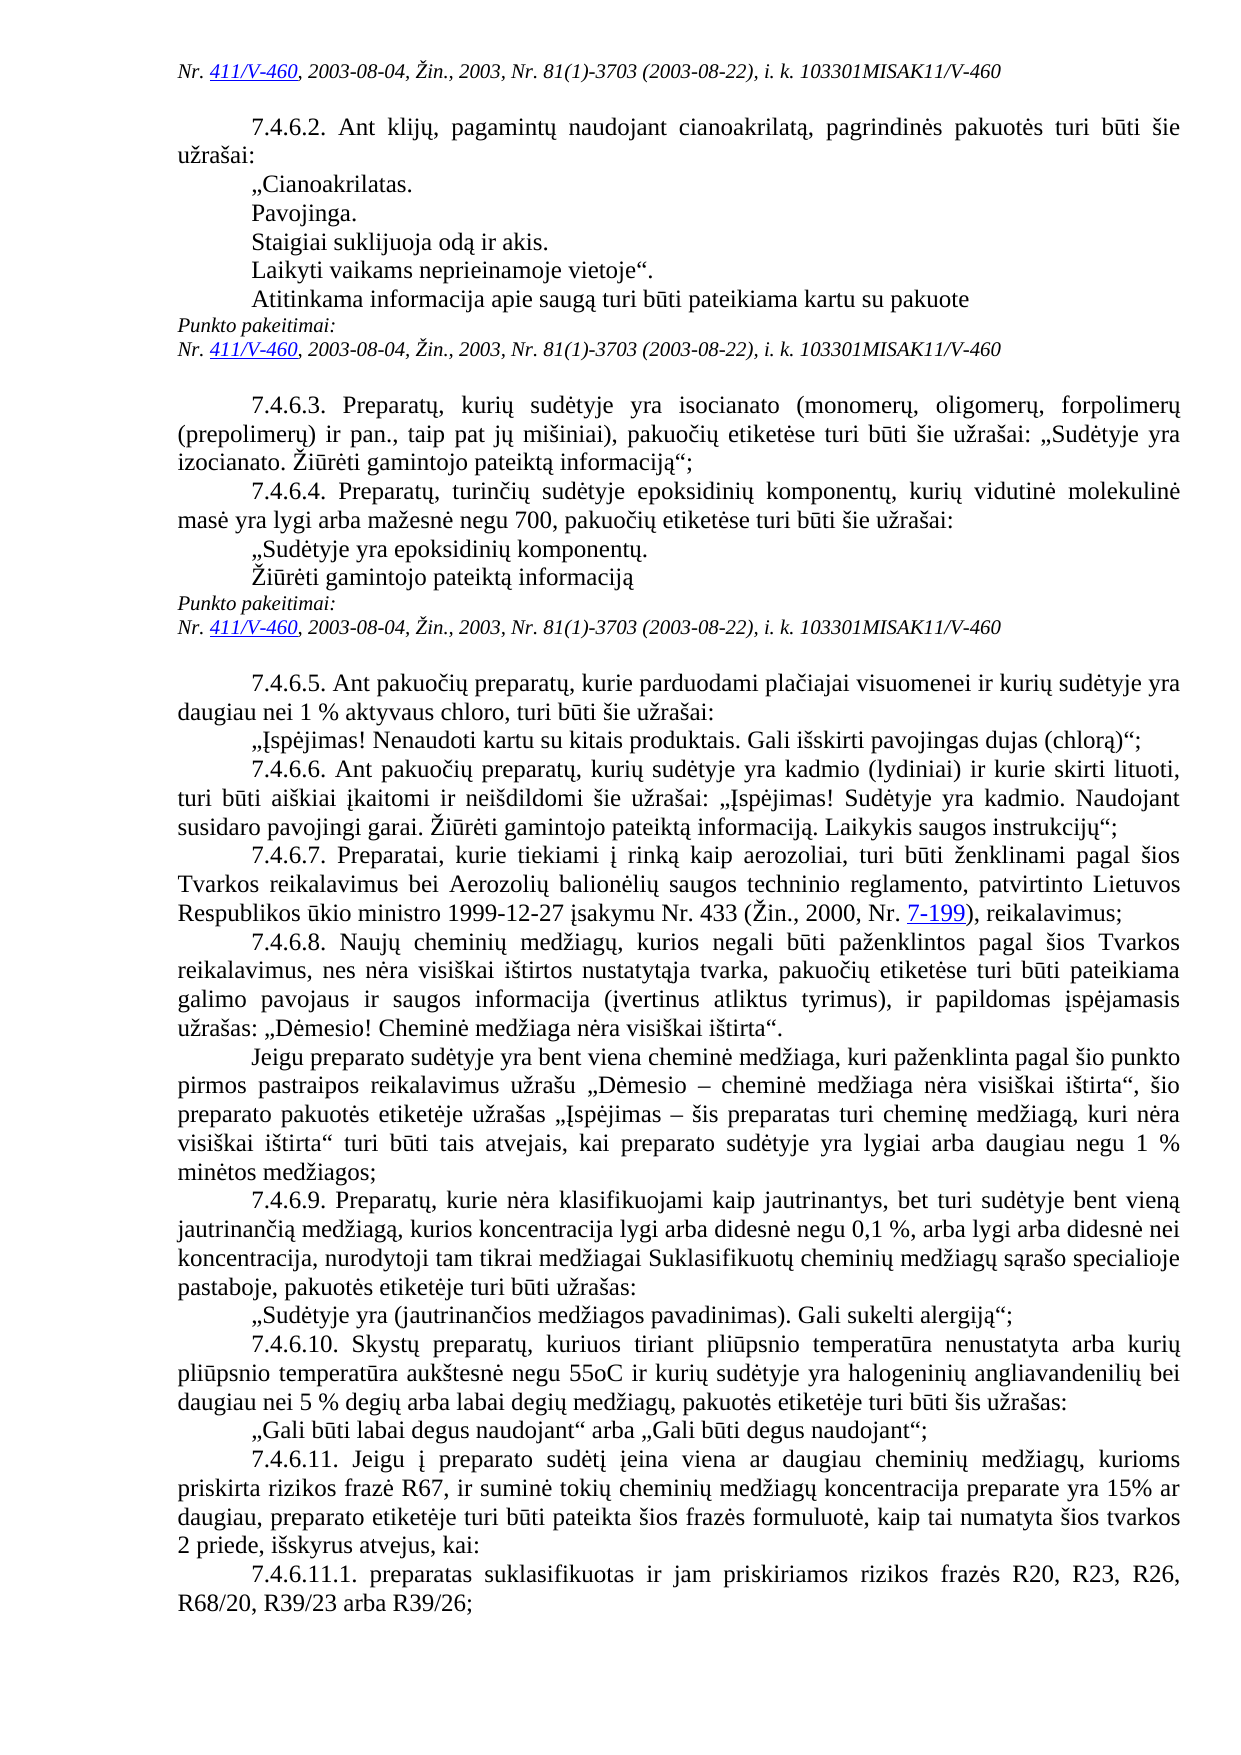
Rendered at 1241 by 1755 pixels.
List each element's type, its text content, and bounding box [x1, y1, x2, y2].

text 7.4.6.3. Preparatų, kurių sudėtyje yra isocianato (monomerų, oligomerų, forpolimerų (prepolimerų) ir pan., taip pat jų mišiniai), pakuočių etiketėse turi būti šie užrašai: „Sudėtyje yra izocianato. Žiūrėti gamintojo pateiktą informaciją“; [177, 390, 1181, 476]
text Nr. 411/V-460, 2003-08-04, Žin., 2003, Nr. 81(1)-3703 (2003-08-22), i. k. 103301MISAK11/V-460 [177, 59, 1181, 83]
text 7.4.6.10. Skystų preparatų, kuriuos tiriant pliūpsnio temperatūra nenustatyta arba kurių pliūpsnio temperatūra aukštesnė negu 55oC ir kurių sudėtyje yra halogeninių angliavandenilių bei daugiau nei 5 % degių arba labai degių medžiagų, pakuotės etiketėje turi būti šis užrašas: [177, 1329, 1181, 1416]
text 7.4.6.2. Ant klijų, pagamintų naudojant cianoakrilatą, pagrindinės pakuotės turi būti šie užrašai: [177, 112, 1181, 169]
text 7.4.6.9. Preparatų, kurie nėra klasifikuojami kaip jautrinantys, bet turi sudėtyje bent vieną jautrinančią medžiagą, kurios koncentracija lygi arba didesnė negu 0,1 %, arba lygi arba didesnė nei koncentracija, nurodytoji tam tikrai medžiagai Suklasifikuotų cheminių medžiagų sąrašo specialioje pastaboje, pakuotės etiketėje turi būti užrašas: [177, 1186, 1181, 1301]
text Punkto pakeitimai: [177, 313, 1181, 337]
text „Sudėtyje yra (jautrinančios medžiagos pavadinimas). Gali sukelti alergiją“; [177, 1301, 1181, 1329]
text Nr. 411/V-460, 2003-08-04, Žin., 2003, Nr. 81(1)-3703 (2003-08-22), i. k. 103301MISAK11/V-460 [177, 615, 1181, 639]
text Laikyti vaikams neprieinamoje vietoje“. [177, 256, 1181, 284]
text „Įspėjimas! Nenaudoti kartu su kitais produktais. Gali išskirti pavojingas dujas (chlorą)“; [177, 726, 1181, 754]
text 7.4.6.8. Naujų cheminių medžiagų, kurios negali būti paženklintos pagal šios Tvarkos reikalavimus, nes nėra visiškai ištirtos nustatytąja tvarka, pakuočių etiketėse turi būti pateikiama galimo pavojaus ir saugos informacija (įvertinus atliktus tyrimus), ir papildomas įspėjamasis užrašas: „Dėmesio! Cheminė medžiaga nėra visiškai ištirta“. [177, 927, 1181, 1042]
text Punkto pakeitimai: [177, 591, 1181, 615]
text 7.4.6.7. Preparatai, kurie tiekiami į rinką kaip aerozoliai, turi būti ženklinami pagal šios Tvarkos reikalavimus bei Aerozolių balionėlių saugos techninio reglamento, patvirtinto Lietuvos Respublikos ūkio ministro 1999-12-27 įsakymu Nr. 433 (Žin., 2000, Nr. 7-199), reikalavimus; [177, 841, 1181, 927]
text Jeigu preparato sudėtyje yra bent viena cheminė medžiaga, kuri paženklinta pagal šio punkto pirmos pastraipos reikalavimus užrašu „Dėmesio – cheminė medžiaga nėra visiškai ištirta“, šio preparato pakuotės etiketėje užrašas „Įspėjimas – šis preparatas turi cheminę medžiagą, kuri nėra visiškai ištirta“ turi būti tais atvejais, kai preparato sudėtyje yra lygiai arba daugiau negu 1 % minėtos medžiagos; [177, 1042, 1181, 1186]
text Staigiai suklijuoja odą ir akis. [177, 227, 1181, 256]
text 7.4.6.11.1. preparatas suklasifikuotas ir jam priskiriamos rizikos frazės R20, R23, R26, R68/20, R39/23 arba R39/26; [177, 1559, 1181, 1617]
text „Gali būti labai degus naudojant“ arba „Gali būti degus naudojant“; [177, 1416, 1181, 1444]
text Atitinkama informacija apie saugą turi būti pateikiama kartu su pakuote [177, 284, 1181, 313]
text 7.4.6.11. Jeigu į preparato sudėtį įeina viena ar daugiau cheminių medžiagų, kurioms priskirta rizikos frazė R67, ir suminė tokių cheminių medžiagų koncentracija preparate yra 15% ar daugiau, preparato etiketėje turi būti pateikta šios frazės formuluotė, kaip tai numatyta šios tvarkos 2 priede, išskyrus atvejus, kai: [177, 1444, 1181, 1559]
text „Sudėtyje yra epoksidinių komponentų. [177, 534, 1181, 562]
text 7.4.6.5. Ant pakuočių preparatų, kurie parduodami plačiajai visuomenei ir kurių sudėtyje yra daugiau nei 1 % aktyvaus chloro, turi būti šie užrašai: [177, 668, 1181, 726]
text 7.4.6.4. Preparatų, turinčių sudėtyje epoksidinių komponentų, kurių vidutinė molekulinė masė yra lygi arba mažesnė negu 700, pakuočių etiketėse turi būti šie užrašai: [177, 476, 1181, 534]
text Žiūrėti gamintojo pateiktą informaciją [177, 562, 1181, 591]
text Pavojinga. [177, 198, 1181, 227]
text 7.4.6.6. Ant pakuočių preparatų, kurių sudėtyje yra kadmio (lydiniai) ir kurie skirti lituoti, turi būti aiškiai įkaitomi ir neišdildomi šie užrašai: „Įspėjimas! Sudėtyje yra kadmio. Naudojant susidaro pavojingi garai. Žiūrėti gamintojo pateiktą informaciją. Laikykis saugos instrukcijų“; [177, 754, 1181, 841]
text Nr. 411/V-460, 2003-08-04, Žin., 2003, Nr. 81(1)-3703 (2003-08-22), i. k. 103301MISAK11/V-460 [177, 337, 1181, 361]
text „Cianoakrilatas. [177, 169, 1181, 198]
